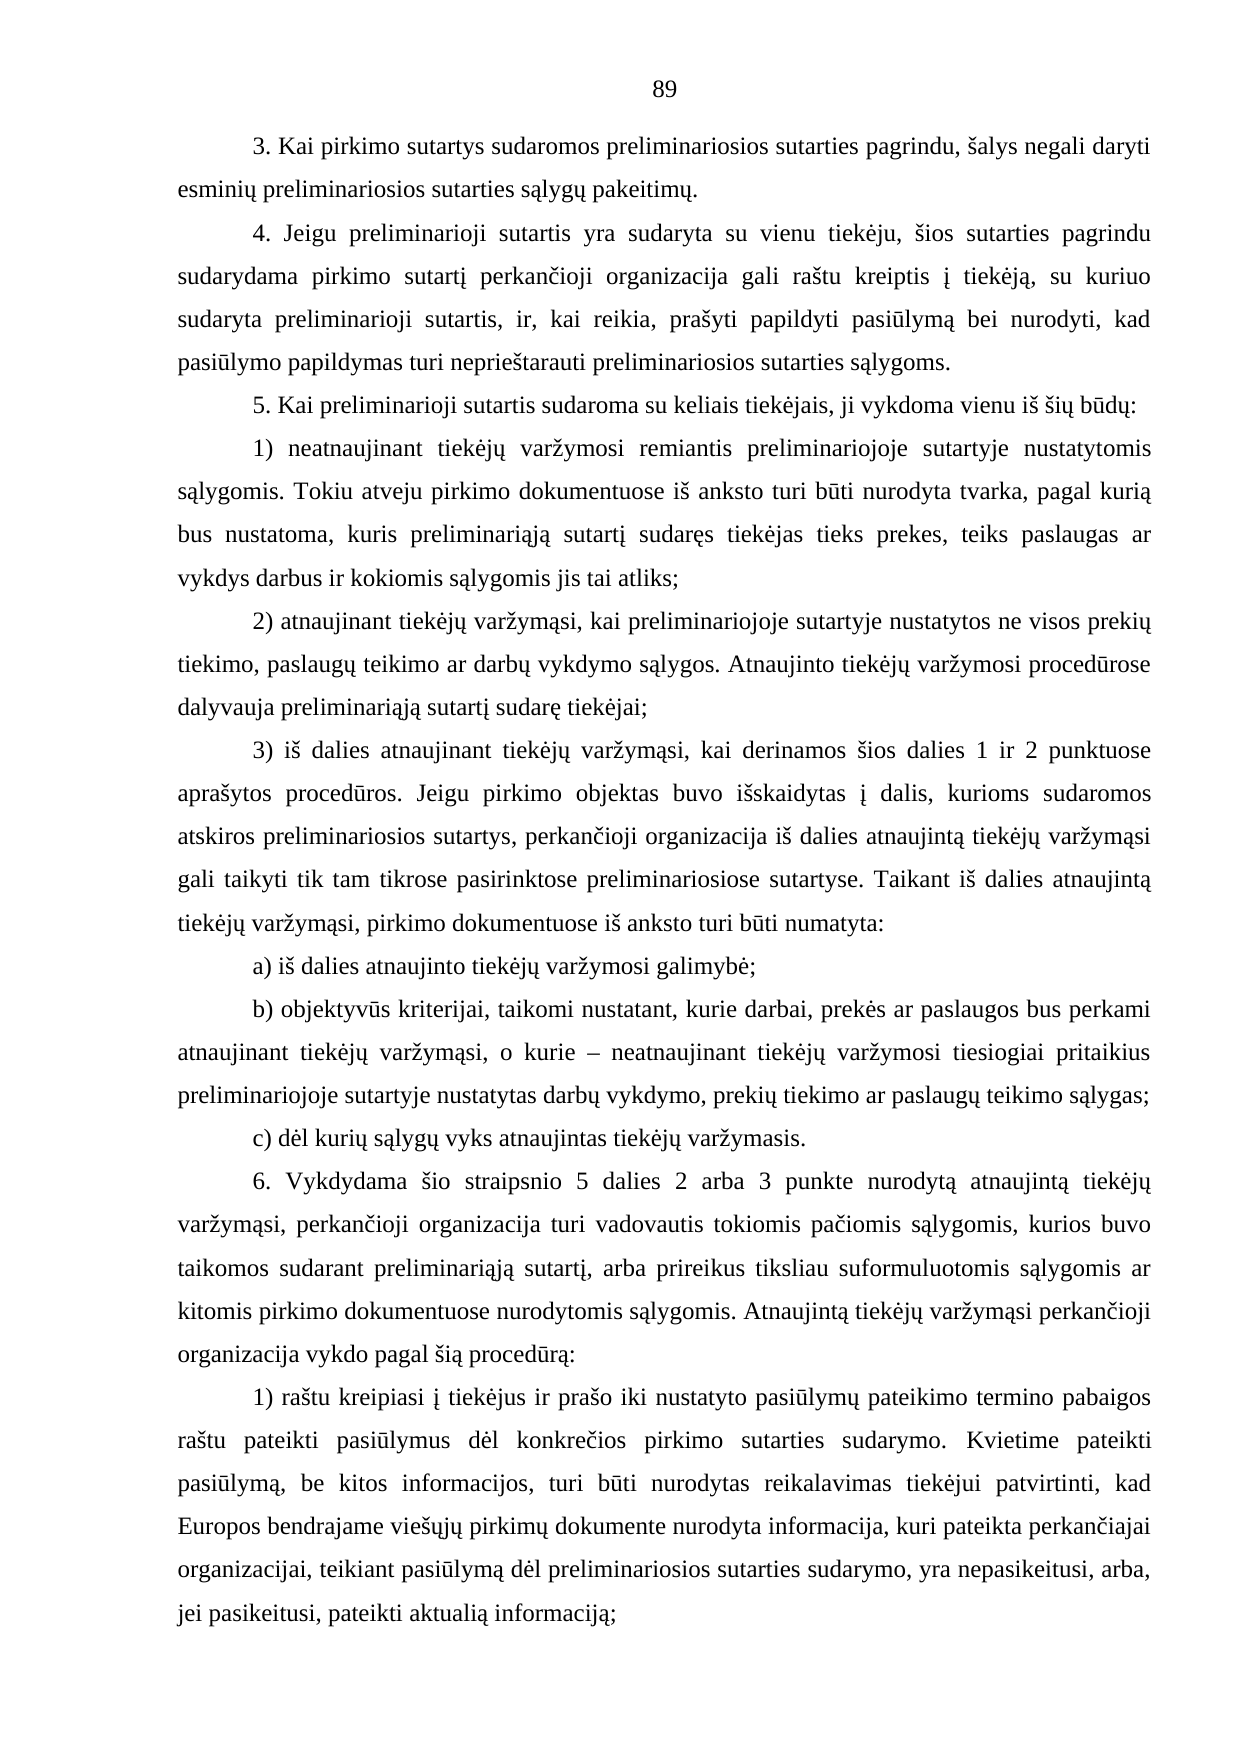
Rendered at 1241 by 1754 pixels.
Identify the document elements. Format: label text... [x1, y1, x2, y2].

text 6. Vykdydama šio straipsnio 5 dalies 2 arba 3 punkte nurodytą atnaujintą tiekėjų varžymąsi, perkančioji organizacija turi vadovautis tokiomis pačiomis sąlygomis, kurios buvo taikomos sudarant preliminariąją sutartį, arba prireikus tiksliau suformuluotomis sąlygomis ar kitomis pirkimo dokumentuose nurodytomis sąlygomis. Atnaujintą tiekėjų varžymąsi perkančioji organizacija vykdo pagal šią procedūrą: [177, 1166, 1152, 1368]
text 1) raštu kreipiasi į tiekėjus ir prašo iki nustatyto pasiūlymų pateikimo termino pabaigos raštu pateikti pasiūlymus dėl konkrečios pirkimo sutarties sudarymo. Kvietime pateikti pasiūlymą, be kitos informacijos, turi būti nurodytas reikalavimas tiekėjui patvirtinti, kad Europos bendrajame viešųjų pirkimų dokumente nurodyta informacija, kuri pateikta perkančiajai organizacijai, teikiant pasiūlymą dėl preliminariosios sutarties sudarymo, yra nepasikeitusi, arba, jei pasikeitusi, pateikti aktualią informaciją; [177, 1382, 1152, 1626]
text 1) neatnaujinant tiekėjų varžymosi remiantis preliminariojoje sutartyje nustatytomis sąlygomis. Tokiu atveju pirkimo dokumentuose iš anksto turi būti nurodyta tvarka, pagal kurią bus nustatoma, kuris preliminariąją sutartį sudaręs tiekėjas tieks prekes, teiks paslaugas ar vykdys darbus ir kokiomis sąlygomis jis tai atliks; [177, 433, 1152, 591]
text 3. Kai pirkimo sutartys sudaromos preliminariosios sutarties pagrindu, šalys negali daryti esminių preliminariosios sutarties sąlygų pakeitimų. [177, 131, 1152, 203]
text 4. Jeigu preliminarioji sutartis yra sudaryta su vienu tiekėju, šios sutarties pagrindu sudarydama pirkimo sutartį perkančioji organizacija gali raštu kreiptis į tiekėją, su kuriuo sudaryta preliminarioji sutartis, ir, kai reikia, prašyti papildyti pasiūlymą bei nurodyti, kad pasiūlymo papildymas turi neprieštarauti preliminariosios sutarties sąlygoms. [177, 218, 1152, 376]
text b) objektyvūs kriterijai, taikomi nustatant, kurie darbai, prekės ar paslaugos bus perkami atnaujinant tiekėjų varžymąsi, o kurie – neatnaujinant tiekėjų varžymosi tiesiogiai pritaikius preliminariojoje sutartyje nustatytas darbų vykdymo, prekių tiekimo ar paslaugų teikimo sąlygas; [177, 994, 1152, 1109]
text a) iš dalies atnaujinto tiekėjų varžymosi galimybė; [177, 951, 1152, 979]
text 3) iš dalies atnaujinant tiekėjų varžymąsi, kai derinamos šios dalies 1 ir 2 punktuose aprašytos procedūros. Jeigu pirkimo objektas buvo išskaidytas į dalis, kurioms sudaromos atskiros preliminariosios sutartys, perkančioji organizacija iš dalies atnaujintą tiekėjų varžymąsi gali taikyti tik tam tikrose pasirinktose preliminariosiose sutartyse. Taikant iš dalies atnaujintą tiekėjų varžymąsi, pirkimo dokumentuose iš anksto turi būti numatyta: [177, 735, 1152, 936]
text 2) atnaujinant tiekėjų varžymąsi, kai preliminariojoje sutartyje nustatytos ne visos prekių tiekimo, paslaugų teikimo ar darbų vykdymo sąlygos. Atnaujinto tiekėjų varžymosi procedūrose dalyvauja preliminariąją sutartį sudarę tiekėjai; [177, 606, 1152, 721]
text 5. Kai preliminarioji sutartis sudaroma su keliais tiekėjais, ji vykdoma vienu iš šių būdų: [177, 390, 1152, 419]
text c) dėl kurių sąlygų vyks atnaujintas tiekėjų varžymasis. [177, 1123, 1152, 1152]
